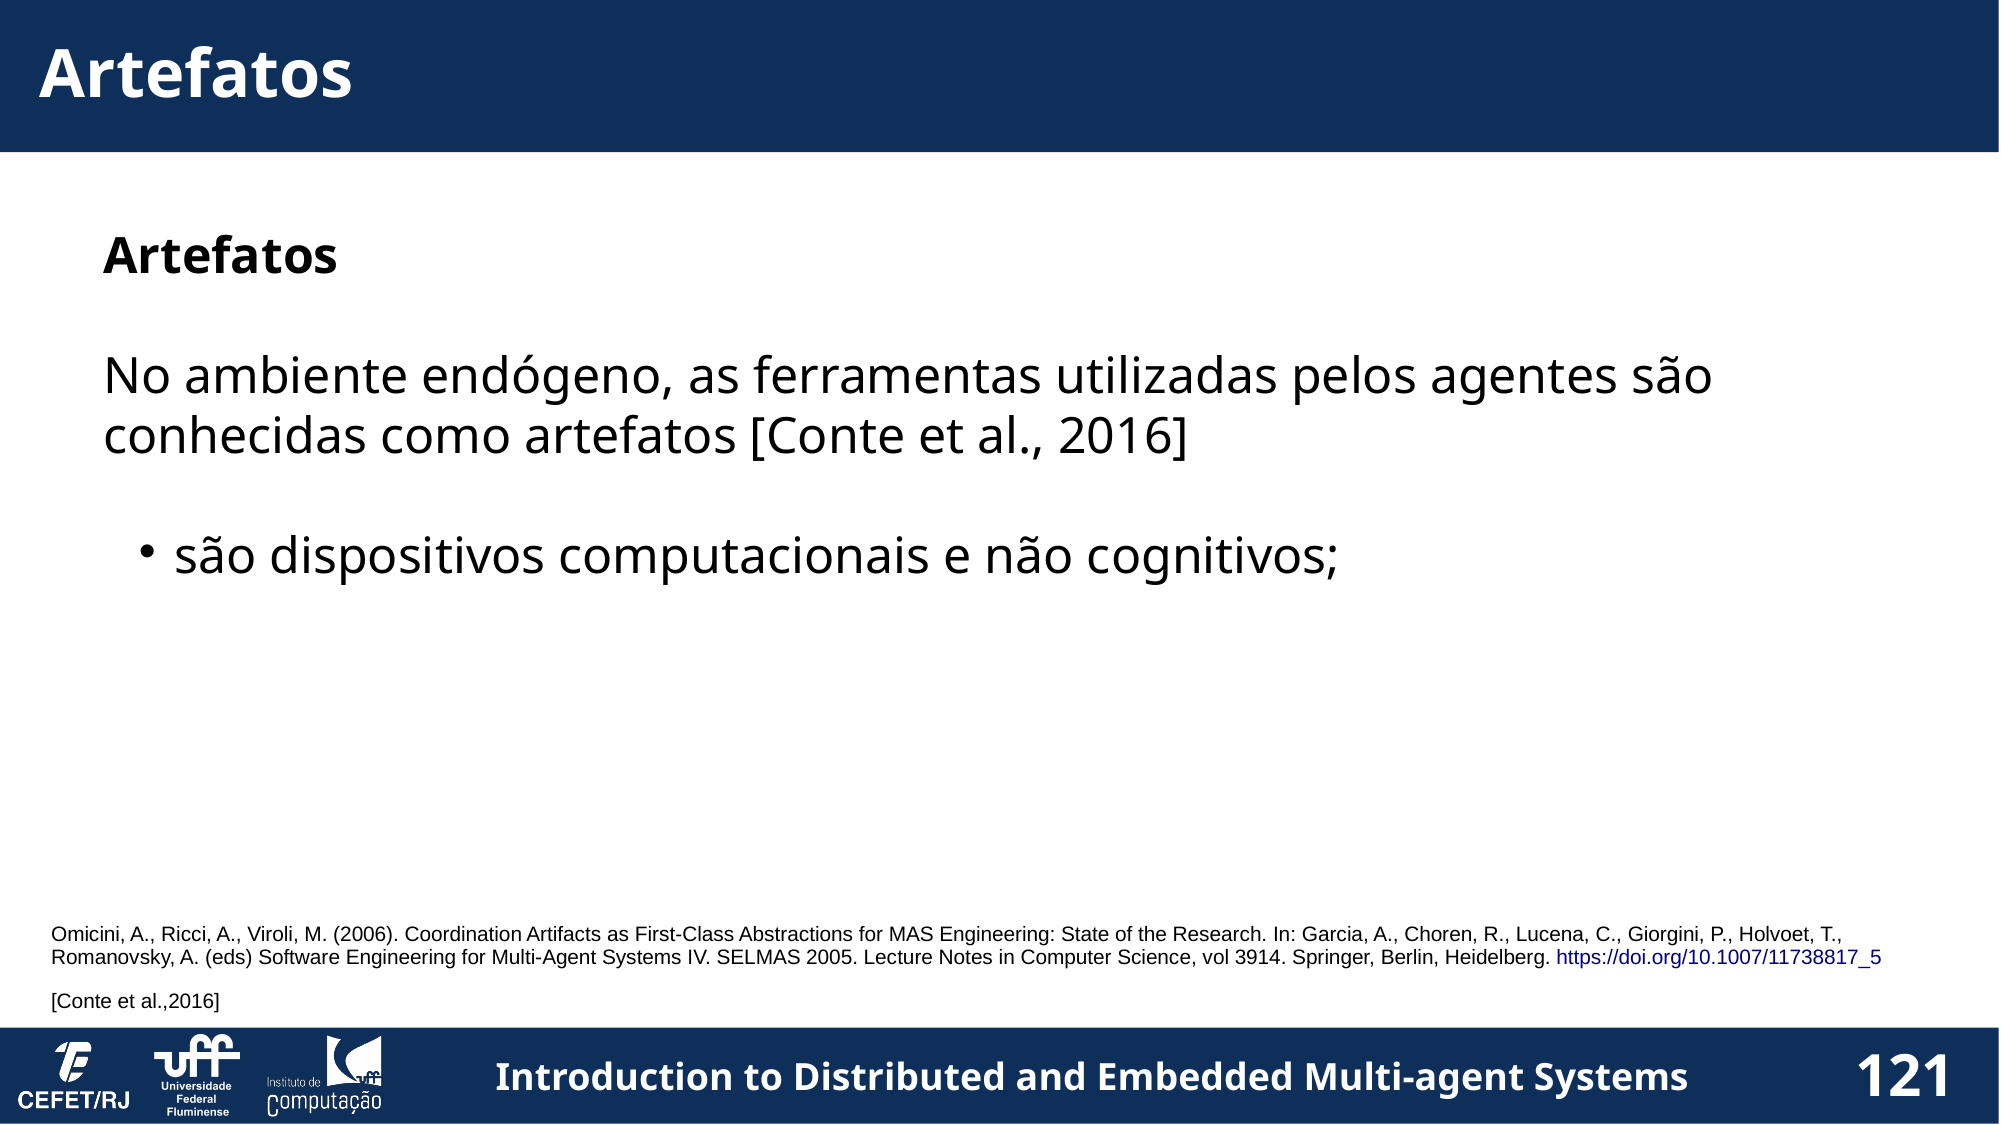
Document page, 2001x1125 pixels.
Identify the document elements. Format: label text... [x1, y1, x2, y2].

picture [153, 1033, 241, 1121]
text_box Artefatos No ambiente endógeno, as ferramentas utilizadas pelos agentes são conhecidas como artefatos [Conte et al., 2016] são dispositivos computacionais e não cognitivos; [88, 216, 1947, 592]
text_box Artefatos [25, 23, 1999, 119]
picture [265, 1033, 383, 1117]
text_box Omicini, A., Ricci, A., Viroli, M. (2006). Coordination Artifacts as First-Class Abstractions for MAS Engineering: State of the Research. In: Garcia, A., Choren, R., Lucena, C., Giorgini, P., Holvoet, T., Romanovsky, A. (eds) Software Engineering for Multi-Agent Systems IV. SELMAS 2005. Lecture Notes in Computer Science, vol 3914. Springer, Berlin, Heidelberg. https://doi.org/10.1007/11738817_5 [Conte et al.,2016] [36, 915, 1949, 1021]
picture [18, 1021, 129, 1125]
